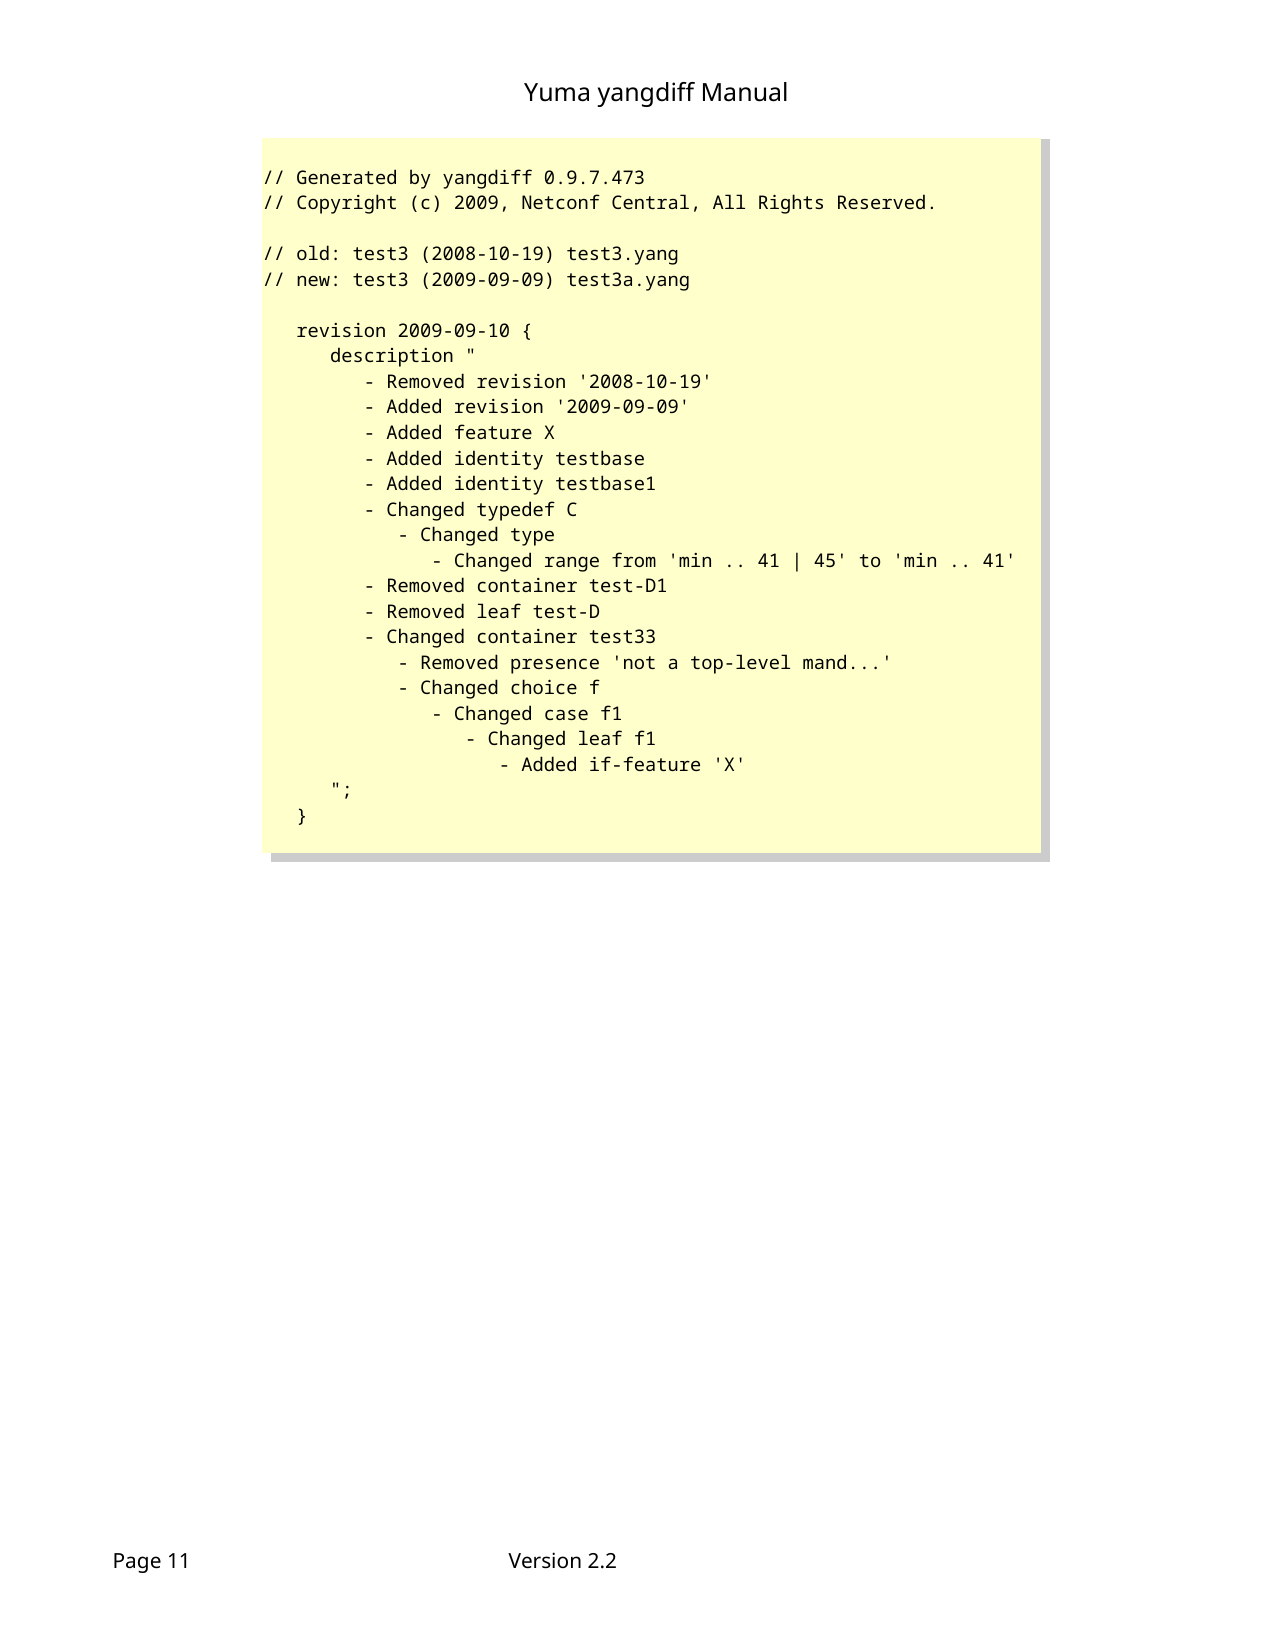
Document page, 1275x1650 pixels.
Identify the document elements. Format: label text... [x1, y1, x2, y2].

text - Changed type [262, 521, 1041, 547]
text - Added identity testbase [262, 445, 1041, 470]
text - Added feature X [262, 419, 1041, 445]
text - Changed container test33 [262, 623, 1041, 649]
text - Added identity testbase1 [262, 470, 1041, 496]
text // Generated by yangdiff 0.9.7.473 [262, 164, 1041, 189]
text - Changed typedef C [262, 496, 1041, 521]
text description " [262, 343, 1041, 368]
text // old: test3 (2008-10-19) test3.yang [262, 241, 1041, 266]
text - Changed case f1 [262, 700, 1041, 726]
text "; [262, 777, 1041, 802]
text - Removed container test-D1 [262, 572, 1041, 598]
text - Removed revision '2008-10-19' [262, 368, 1041, 394]
text - Changed leaf f1 [262, 726, 1041, 751]
text - Added revision '2009-09-09' [262, 394, 1041, 419]
text - Changed range from 'min .. 41 | 45' to 'min .. 41' [262, 547, 1041, 572]
text // Copyright (c) 2009, Netconf Central, All Rights Reserved. [262, 189, 1041, 215]
text // new: test3 (2009-09-09) test3a.yang [262, 266, 1041, 292]
text - Removed presence 'not a top-level mand...' [262, 649, 1041, 674]
text - Removed leaf test-D [262, 598, 1041, 623]
text } [262, 802, 1041, 828]
text - Changed choice f [262, 674, 1041, 700]
text - Added if-feature 'X' [262, 751, 1041, 777]
text revision 2009-09-10 { [262, 317, 1041, 343]
